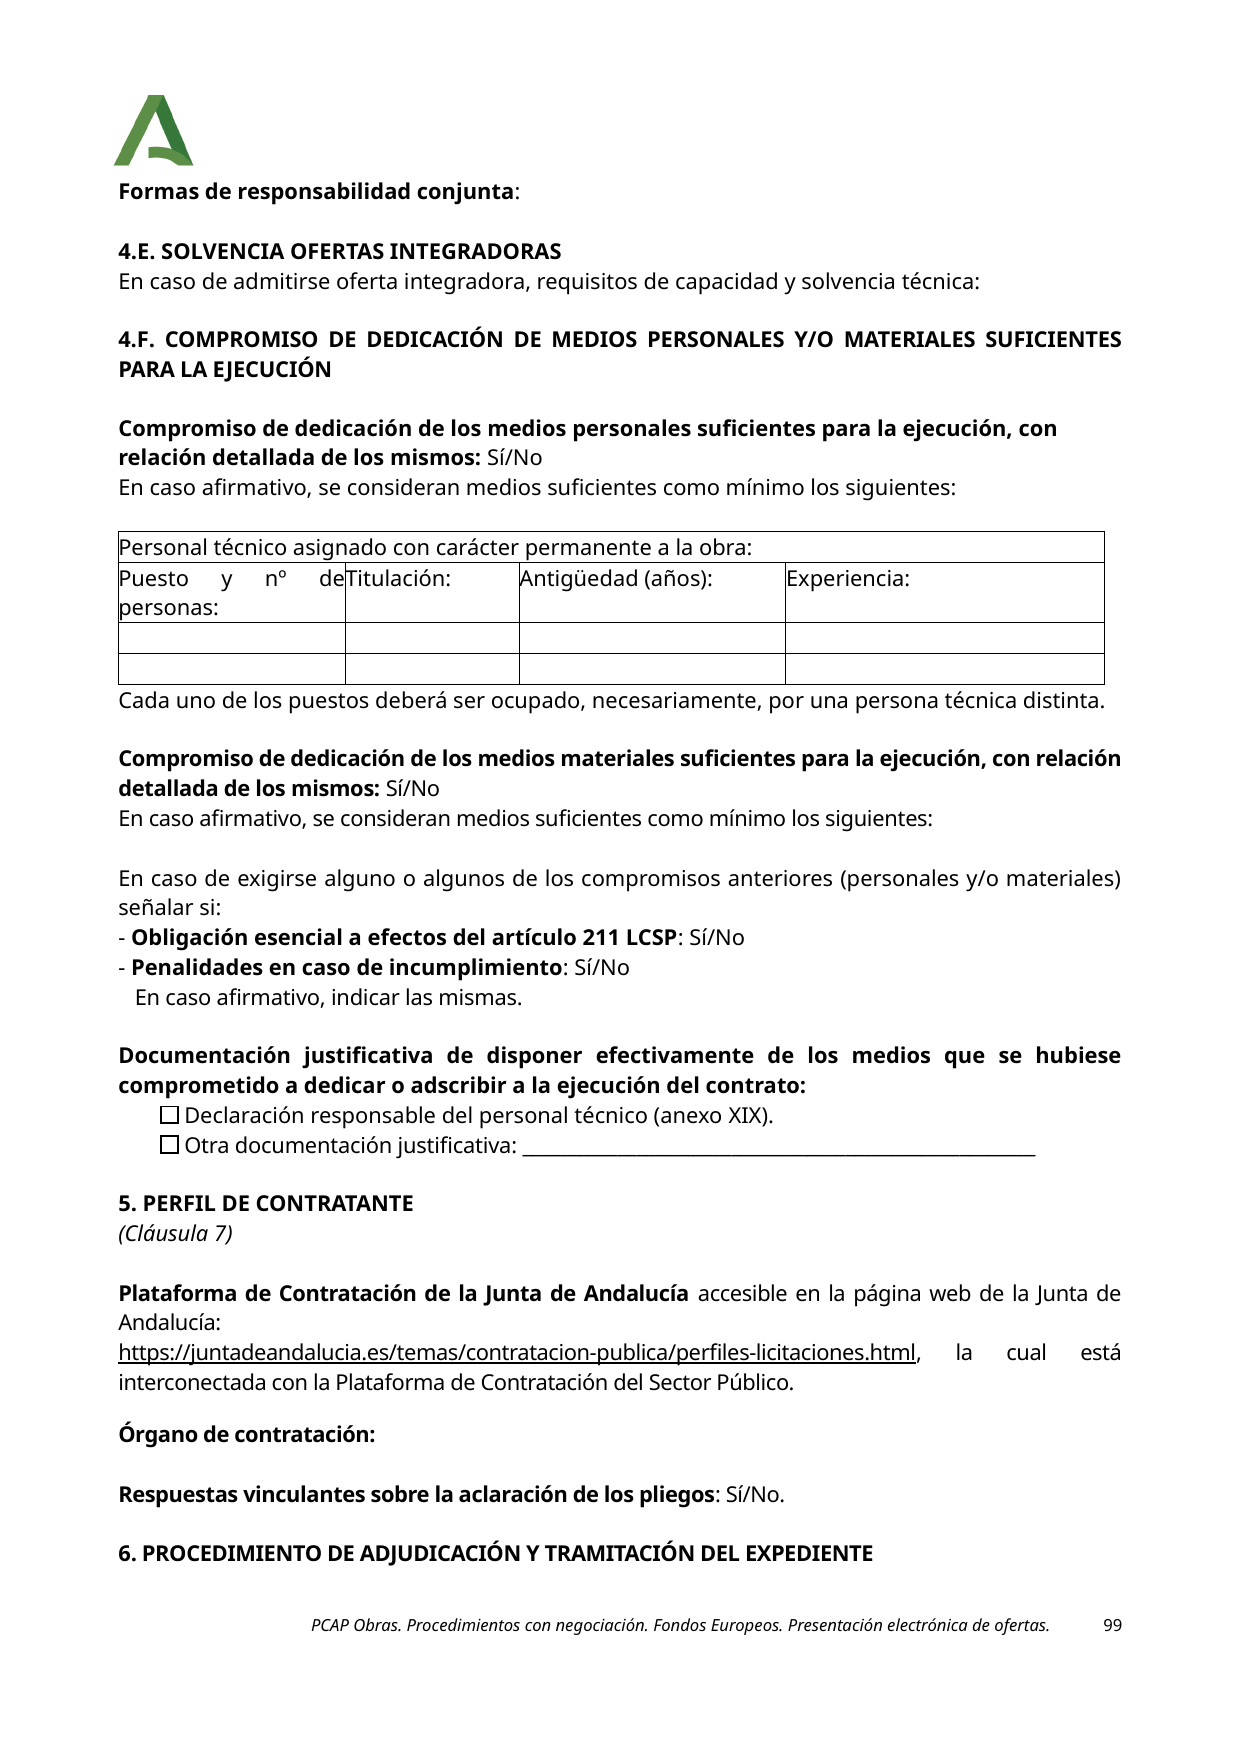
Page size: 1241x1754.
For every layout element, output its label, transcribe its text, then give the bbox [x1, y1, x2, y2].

table_cell [346, 623, 519, 653]
table_cell Puesto y nº de personas: [119, 563, 345, 622]
text Respuestas vinculantes sobre la aclaración de los pliegos: Sí/No. [118, 1479, 1122, 1509]
picture [109, 90, 198, 170]
text En caso afirmativo, se consideran medios suficientes como mínimo los siguientes: [118, 472, 1122, 502]
text - Penalidades en caso de incumplimiento: Sí/No [118, 952, 1122, 982]
text Plataforma de Contratación de la Junta de Andalucía accesible en la página web de la Junta de Andalucía: [118, 1278, 1122, 1337]
text En caso afirmativo, se consideran medios suficientes como mínimo los siguientes: [118, 803, 1122, 833]
text 5. PERFIL DE CONTRATANTE [118, 1188, 1122, 1218]
table_cell [786, 654, 1104, 684]
text 4.F. COMPROMISO DE DEDICACIÓN DE MEDIOS PERSONALES Y/O MATERIALES SUFICIENTES PARA LA EJECUCIÓN [118, 324, 1122, 384]
text Órgano de contratación: [118, 1419, 1122, 1449]
table_header Personal técnico asignado con carácter permanente a la obra: [119, 532, 1104, 562]
table_cell Antigüedad (años): [520, 563, 785, 622]
text Formas de responsabilidad conjunta: [118, 176, 1122, 206]
table_cell [119, 654, 345, 684]
text Compromiso de dedicación de los medios materiales suficientes para la ejecución, con relación detallada de los mismos: Sí/No [118, 743, 1122, 803]
table_cell Experiencia: [786, 563, 1104, 622]
text Documentación justificativa de disponer efectivamente de los medios que se hubiese comprometido a dedicar o adscribir a la ejecución del contrato: [118, 1040, 1122, 1100]
text - Obligación esencial a efectos del artículo 211 LCSP: Sí/No [118, 922, 1122, 952]
text En caso de admitirse oferta integradora, requisitos de capacidad y solvencia técnica: [118, 266, 1122, 296]
text 4.E. SOLVENCIA OFERTAS INTEGRADORAS [118, 236, 1122, 266]
text (Cláusula 7) [118, 1218, 1122, 1248]
text En caso de exigirse alguno o algunos de los compromisos anteriores (personales y/o materiales) señalar si: [118, 863, 1122, 922]
text https://juntadeandalucia.es/temas/contratacion-publica/perfiles-licitaciones.html, la cual está interconectada con la Plataforma de Contratación del Sector Público. [118, 1337, 1122, 1397]
table_cell [346, 654, 519, 684]
table_cell [119, 623, 345, 653]
text 6. PROCEDIMIENTO DE ADJUDICACIÓN Y TRAMITACIÓN DEL EXPEDIENTE [118, 1538, 1122, 1567]
table_cell [786, 623, 1104, 653]
table_cell [520, 654, 785, 684]
text Otra documentación justificativa: ______________________________________________________ [118, 1130, 1122, 1159]
text Cada uno de los puestos deberá ser ocupado, necesariamente, por una persona técnica distinta. [118, 685, 1122, 715]
table_cell Titulación: [346, 563, 519, 622]
text Declaración responsable del personal técnico (anexo XIX). [118, 1100, 1122, 1130]
text Compromiso de dedicación de los medios personales suficientes para la ejecución, con relación detallada de los mismos: Sí/No [118, 413, 1122, 472]
table_cell [520, 623, 785, 653]
text En caso afirmativo, indicar las mismas. [118, 982, 1122, 1012]
